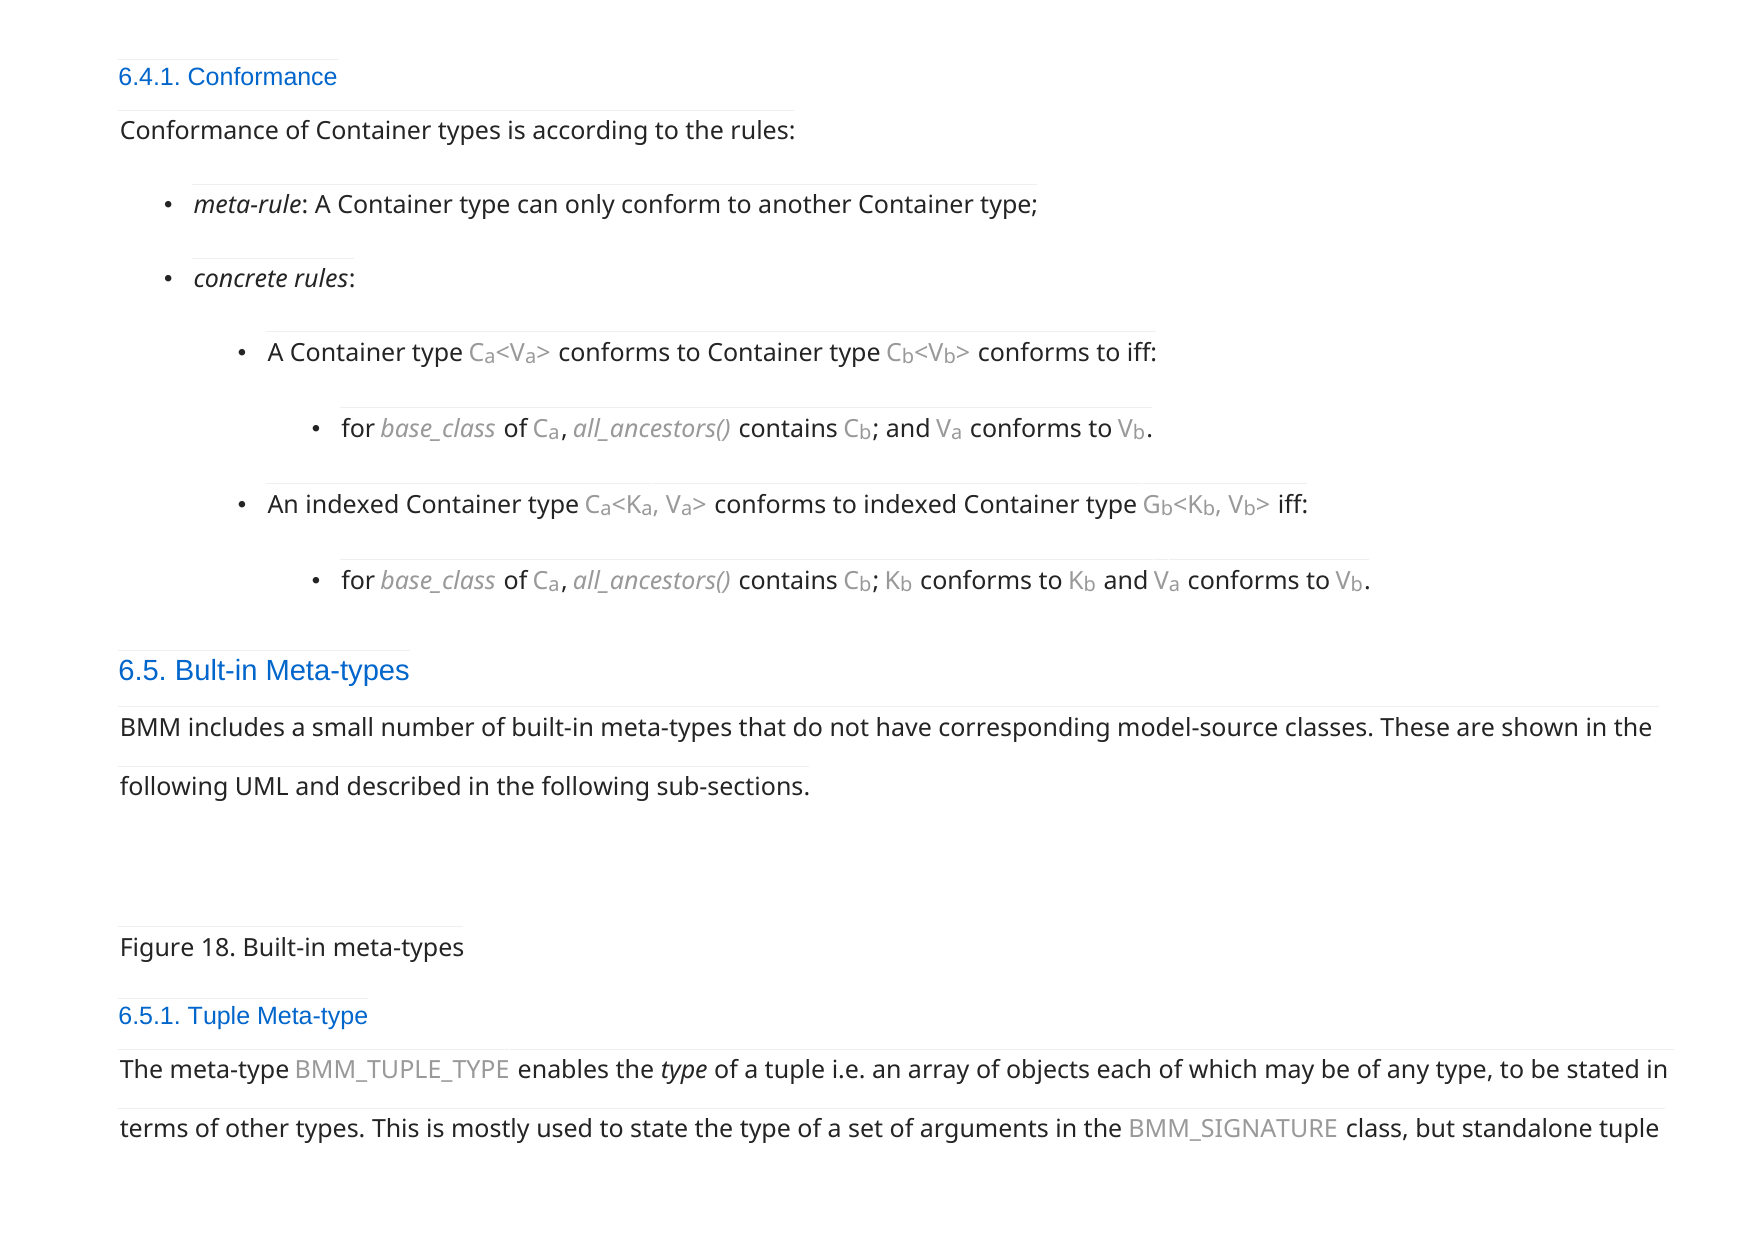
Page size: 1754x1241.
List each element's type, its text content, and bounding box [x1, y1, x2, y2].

list An indexed Container type Ca<Ka, Va> conforms to indexed Container type Gb<Kb, Vb> iff: [236, 483, 1695, 522]
subtitle 6.4.1. Conformance [118, 59, 1695, 91]
list for base_class of Ca, all_ancestors() contains Cb; and Va conforms to Vb. [310, 407, 1695, 446]
subtitle 6.5. Bult-in Meta-types [118, 650, 1695, 687]
subtitle 6.5.1. Tuple Meta-type [118, 998, 1695, 1030]
list A Container type Ca<Va> conforms to Container type Cb<Vb> conforms to iff: [236, 331, 1695, 370]
list meta-rule: A Container type can only conform to another Container type; [162, 183, 1695, 221]
text Conformance of Container types is according to the rules: [118, 110, 1695, 147]
text The meta-type BMM_TUPLE_TYPE enables the type of a tuple i.e. an array of objects each of which may be of any type, to be stated in terms of other types. This is mostly used to state the type of a set of arguments in the BMM_SIGNATURE class, but standalone tuple [118, 1049, 1695, 1145]
list concrete rules: [162, 257, 1695, 294]
text Figure 18. Built-in meta-types [118, 926, 1695, 963]
list for base_class of Ca, all_ancestors() contains Cb; Kb conforms to Kb and Va conforms to Vb. [310, 559, 1695, 598]
text BMM includes a small number of built-in meta-types that do not have corresponding model-source classes. These are shown in the following UML and described in the following sub-sections. [118, 706, 1695, 803]
